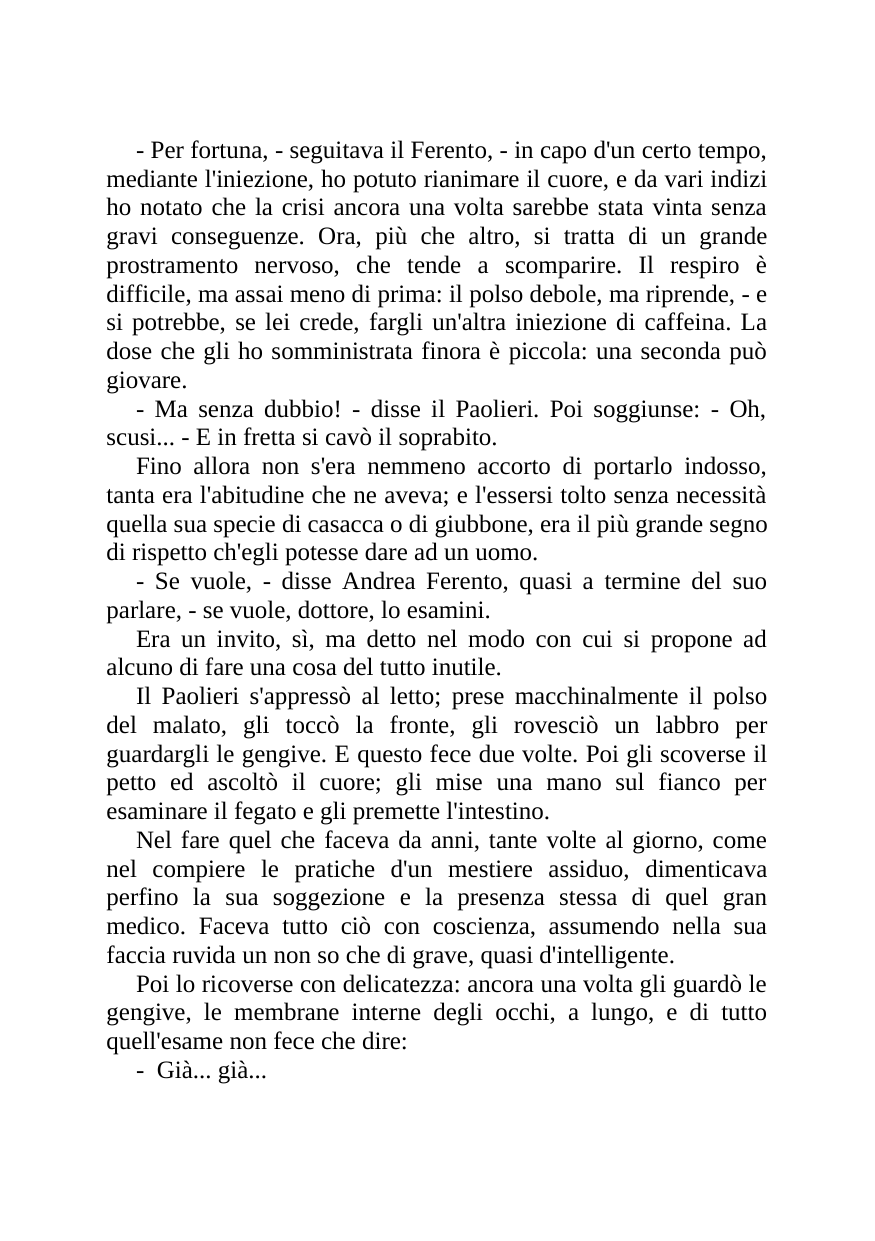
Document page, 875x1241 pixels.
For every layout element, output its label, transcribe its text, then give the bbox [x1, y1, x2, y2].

text - Già... già... [106, 1055, 768, 1084]
text - Per fortuna, - seguitava il Ferento, - in capo d'un certo tempo, mediante l'iniezione, ho potuto rianimare il cuore, e da vari indizi ho notato che la crisi ancora una volta sarebbe stata vinta senza gravi conseguenze. Ora, più che altro, si tratta di un grande prostramento nervoso, che tende a scomparire. Il respiro è difficile, ma assai meno di prima: il polso debole, ma riprende, - e si potrebbe, se lei crede, fargli un'altra iniezione di caffeina. La dose che gli ho somministrata finora è piccola: una seconda può giovare. [106, 135, 768, 394]
text - Se vuole, - disse Andrea Ferento, quasi a termine del suo parlare, - se vuole, dottore, lo esamini. [106, 566, 768, 624]
text Fino allora non s'era nemmeno accorto di portarlo indosso, tanta era l'abitudine che ne aveva; e l'essersi tolto senza necessità quella sua specie di casacca o di giubbone, era il più grande segno di rispetto ch'egli potesse dare ad un uomo. [106, 451, 768, 566]
text Il Paolieri s'appressò al letto; prese macchinalmente il polso del malato, gli toccò la fronte, gli rovesciò un labbro per guardargli le gengive. E questo fece due volte. Poi gli scoverse il petto ed ascoltò il cuore; gli mise una mano sul fianco per esaminare il fegato e gli premette l'intestino. [106, 681, 768, 825]
text Poi lo ricoverse con delicatezza: ancora una volta gli guardò le gengive, le membrane interne degli occhi, a lungo, e di tutto quell'esame non fece che dire: [106, 969, 768, 1055]
text - Ma senza dubbio! - disse il Paolieri. Poi soggiunse: - Oh, scusi... - E in fretta si cavò il soprabito. [106, 394, 768, 451]
text Nel fare quel che faceva da anni, tante volte al giorno, come nel compiere le pratiche d'un mestiere assiduo, dimenticava perfino la sua soggezione e la presenza stessa di quel gran medico. Faceva tutto ciò con coscienza, assumendo nella sua faccia ruvida un non so che di grave, quasi d'intelligente. [106, 825, 768, 969]
text Era un invito, sì, ma detto nel modo con cui si propone ad alcuno di fare una cosa del tutto inutile. [106, 624, 768, 681]
